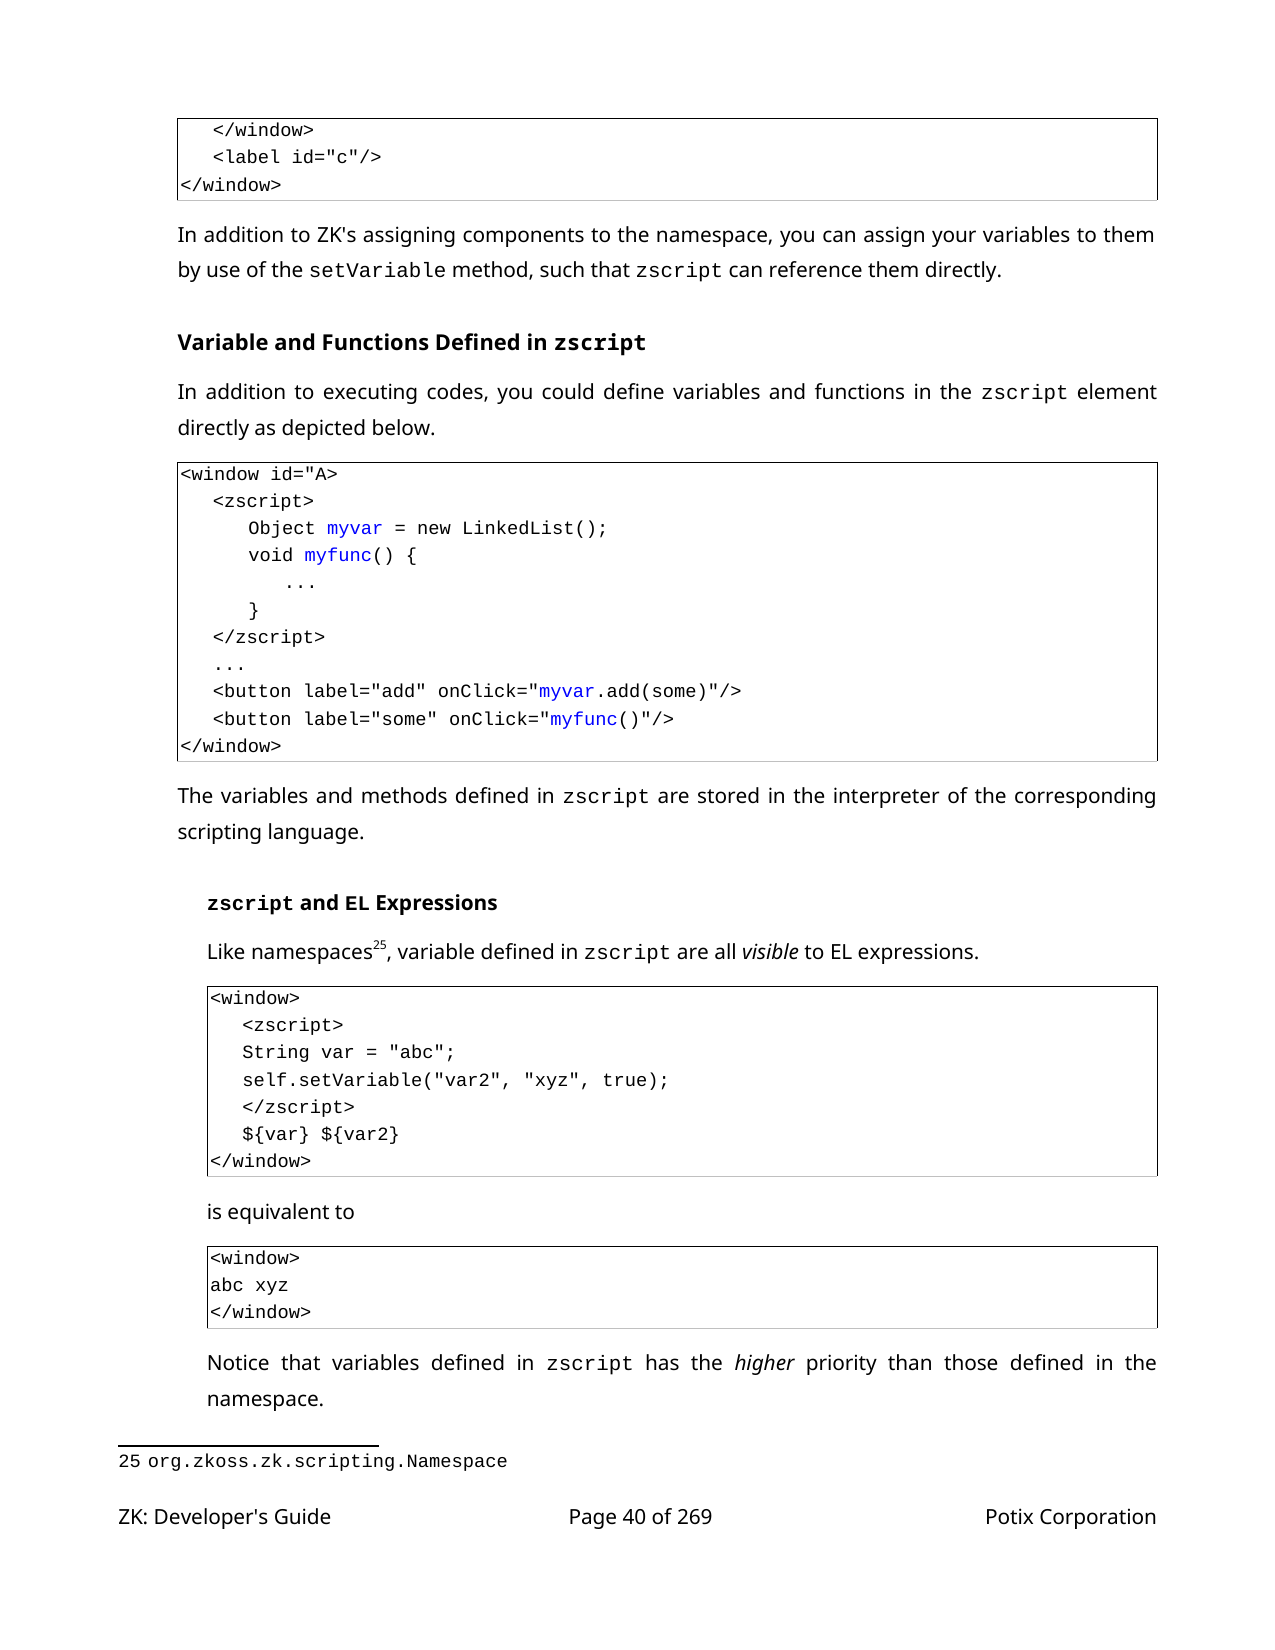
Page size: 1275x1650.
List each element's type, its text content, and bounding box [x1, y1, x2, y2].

text </window> [208, 1149, 1157, 1176]
text <label id="c"/> [178, 145, 1157, 169]
text } [178, 598, 1157, 622]
text </window> [178, 172, 1157, 200]
text <button label="add" onClick="myvar.add(some)"/> [178, 679, 1157, 703]
text ... [178, 570, 1157, 595]
text ... [178, 652, 1157, 676]
text ${var} ${var2} [208, 1122, 1157, 1146]
subtitle zscript and EL Expressions [207, 888, 1157, 916]
text </zscript> [178, 625, 1157, 649]
text is equivalent to [207, 1197, 1157, 1225]
text </window> [178, 119, 1157, 142]
text <zscript> [208, 1013, 1157, 1037]
text <window> [208, 1247, 1157, 1270]
text In addition to ZK's assigning components to the namespace, you can assign your variables to them by use of the setVariable method, such that zscript can reference them directly. [177, 220, 1157, 284]
text </window> [208, 1300, 1157, 1328]
text <button label="some" onClick="myfunc()"/> [178, 706, 1157, 731]
text The variables and methods defined in zscript are stored in the interpreter of the corresponding scripting language. [177, 781, 1157, 845]
text abc xyz [208, 1273, 1157, 1297]
text Object myvar = new LinkedList(); [178, 516, 1157, 540]
subtitle Variable and Functions Defined in zscript [177, 327, 1157, 357]
text In addition to executing codes, you could define variables and functions in the zscript element directly as depicted below. [177, 377, 1157, 441]
text Like namespaces, variable defined in zscript are all visible to EL expressions. [207, 937, 1157, 965]
text </window> [178, 733, 1157, 761]
text void myfunc() { [178, 543, 1157, 567]
text <window> [208, 987, 1157, 1010]
text </zscript> [208, 1095, 1157, 1119]
text Notice that variables defined in zscript has the higher priority than those defined in the namespace. [207, 1348, 1157, 1412]
text org.zkoss.zk.scripting.Namespace [118, 1452, 1157, 1473]
text self.setVariable("var2", "xyz", true); [208, 1068, 1157, 1092]
text <zscript> [178, 489, 1157, 513]
text String var = "abc"; [208, 1040, 1157, 1065]
text <window id="A> [178, 463, 1157, 486]
